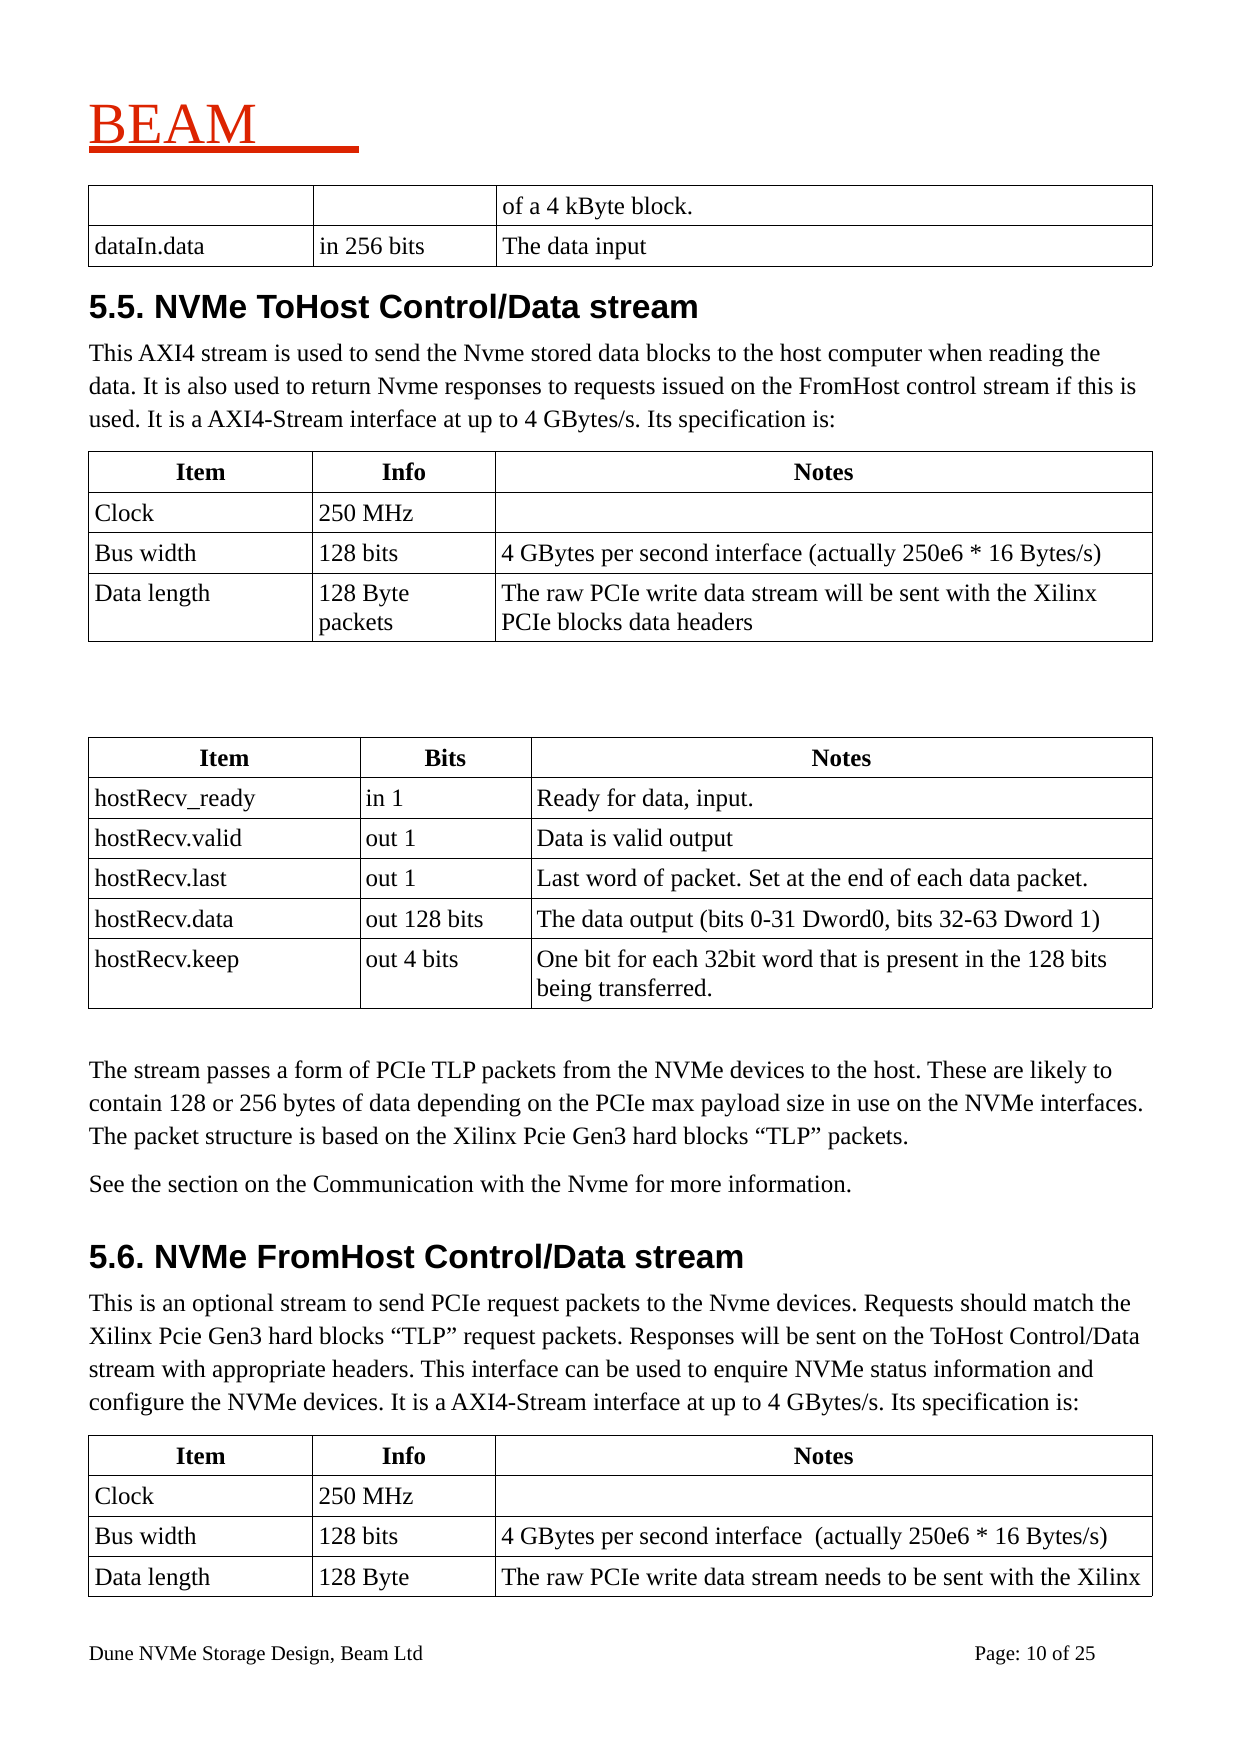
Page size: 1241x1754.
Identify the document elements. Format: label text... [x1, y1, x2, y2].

table_cell out 1 [361, 819, 531, 858]
table_header Notes [496, 1436, 1152, 1475]
table_cell Clock [89, 1476, 312, 1516]
table_cell in 1 [361, 778, 531, 817]
table_cell [314, 186, 496, 225]
table_header Item [89, 452, 312, 492]
table_cell 128 bits [313, 1517, 495, 1556]
table_header Notes [532, 738, 1152, 777]
text This AXI4 stream is used to send the Nvme stored data blocks to the host computer when reading the data. It is also used to return Nvme responses to requests issued on the FromHost control stream if this is used. It is a AXI4-Stream interface at up to 4 GBytes/s. Its specification is: [88, 338, 1152, 433]
table_cell The raw PCIe write data stream will be sent with the Xilinx PCIe blocks data headers [496, 574, 1152, 641]
table_cell [496, 1476, 1152, 1516]
table_cell out 1 [361, 859, 531, 898]
table_cell 250 MHz [313, 493, 495, 532]
table_cell [496, 493, 1152, 532]
table_header Item [89, 738, 360, 777]
table_cell Clock [89, 493, 312, 532]
table_header Notes [496, 452, 1152, 492]
table_cell out 128 bits [361, 899, 531, 938]
table_cell 128 Byte packets [313, 574, 495, 641]
table_cell Bus width [89, 533, 312, 572]
table_cell The data input [497, 226, 1152, 266]
text This is an optional stream to send PCIe request packets to the Nvme devices. Requests should match the Xilinx Pcie Gen3 hard blocks “TLP” request packets. Responses will be sent on the ToHost Control/Data stream with appropriate headers. This interface can be used to enquire NVMe status information and configure the NVMe devices. It is a AXI4-Stream interface at up to 4 GBytes/s. Its specification is: [88, 1288, 1152, 1416]
table_cell One bit for each 32bit word that is present in the 128 bits being transferred. [532, 939, 1152, 1007]
table_cell hostRecv.keep [89, 939, 360, 1007]
table_cell Data length [89, 574, 312, 641]
subtitle NVMe ToHost Control/Data stream [88, 287, 1152, 325]
table_cell Ready for data, input. [532, 778, 1152, 817]
table_cell The raw PCIe write data stream needs to be sent with the Xilinx [496, 1557, 1152, 1596]
table_cell 250 MHz [313, 1476, 495, 1516]
table_cell 128 bits [313, 533, 495, 572]
table_cell Bus width [89, 1517, 312, 1556]
table_cell Last word of packet. Set at the end of each data packet. [532, 859, 1152, 898]
text The stream passes a form of PCIe TLP packets from the NVMe devices to the host. These are likely to contain 128 or 256 bytes of data depending on the PCIe max payload size in use on the NVMe interfaces. The packet structure is based on the Xilinx Pcie Gen3 hard blocks “TLP” packets. [88, 1055, 1152, 1150]
table_cell hostRecv.last [89, 859, 360, 898]
table_cell hostRecv.data [89, 899, 360, 938]
table_header Info [313, 1436, 495, 1475]
table_cell out 4 bits [361, 939, 531, 1007]
table_cell 4 GBytes per second interface (actually 250e6 * 16 Bytes/s) [496, 533, 1152, 572]
subtitle NVMe FromHost Control/Data stream [88, 1237, 1152, 1276]
table_header Info [313, 452, 495, 492]
table_header Item [89, 1436, 312, 1475]
table_cell 128 Byte [313, 1557, 495, 1596]
table_cell Data is valid output [532, 819, 1152, 858]
table_header Bits [361, 738, 531, 777]
table_cell dataIn.data [89, 226, 313, 266]
table_cell The data output (bits 0-31 Dword0, bits 32-63 Dword 1) [532, 899, 1152, 938]
table_cell Data length [89, 1557, 312, 1596]
text See the section on the Communication with the Nvme for more information. [88, 1169, 1152, 1197]
table_cell of a 4 kByte block. [497, 186, 1152, 225]
table_cell in 256 bits [314, 226, 496, 266]
table_cell 4 GBytes per second interface (actually 250e6 * 16 Bytes/s) [496, 1517, 1152, 1556]
table_cell hostRecv.valid [89, 819, 360, 858]
table_cell hostRecv_ready [89, 778, 360, 817]
table_cell [89, 186, 313, 225]
